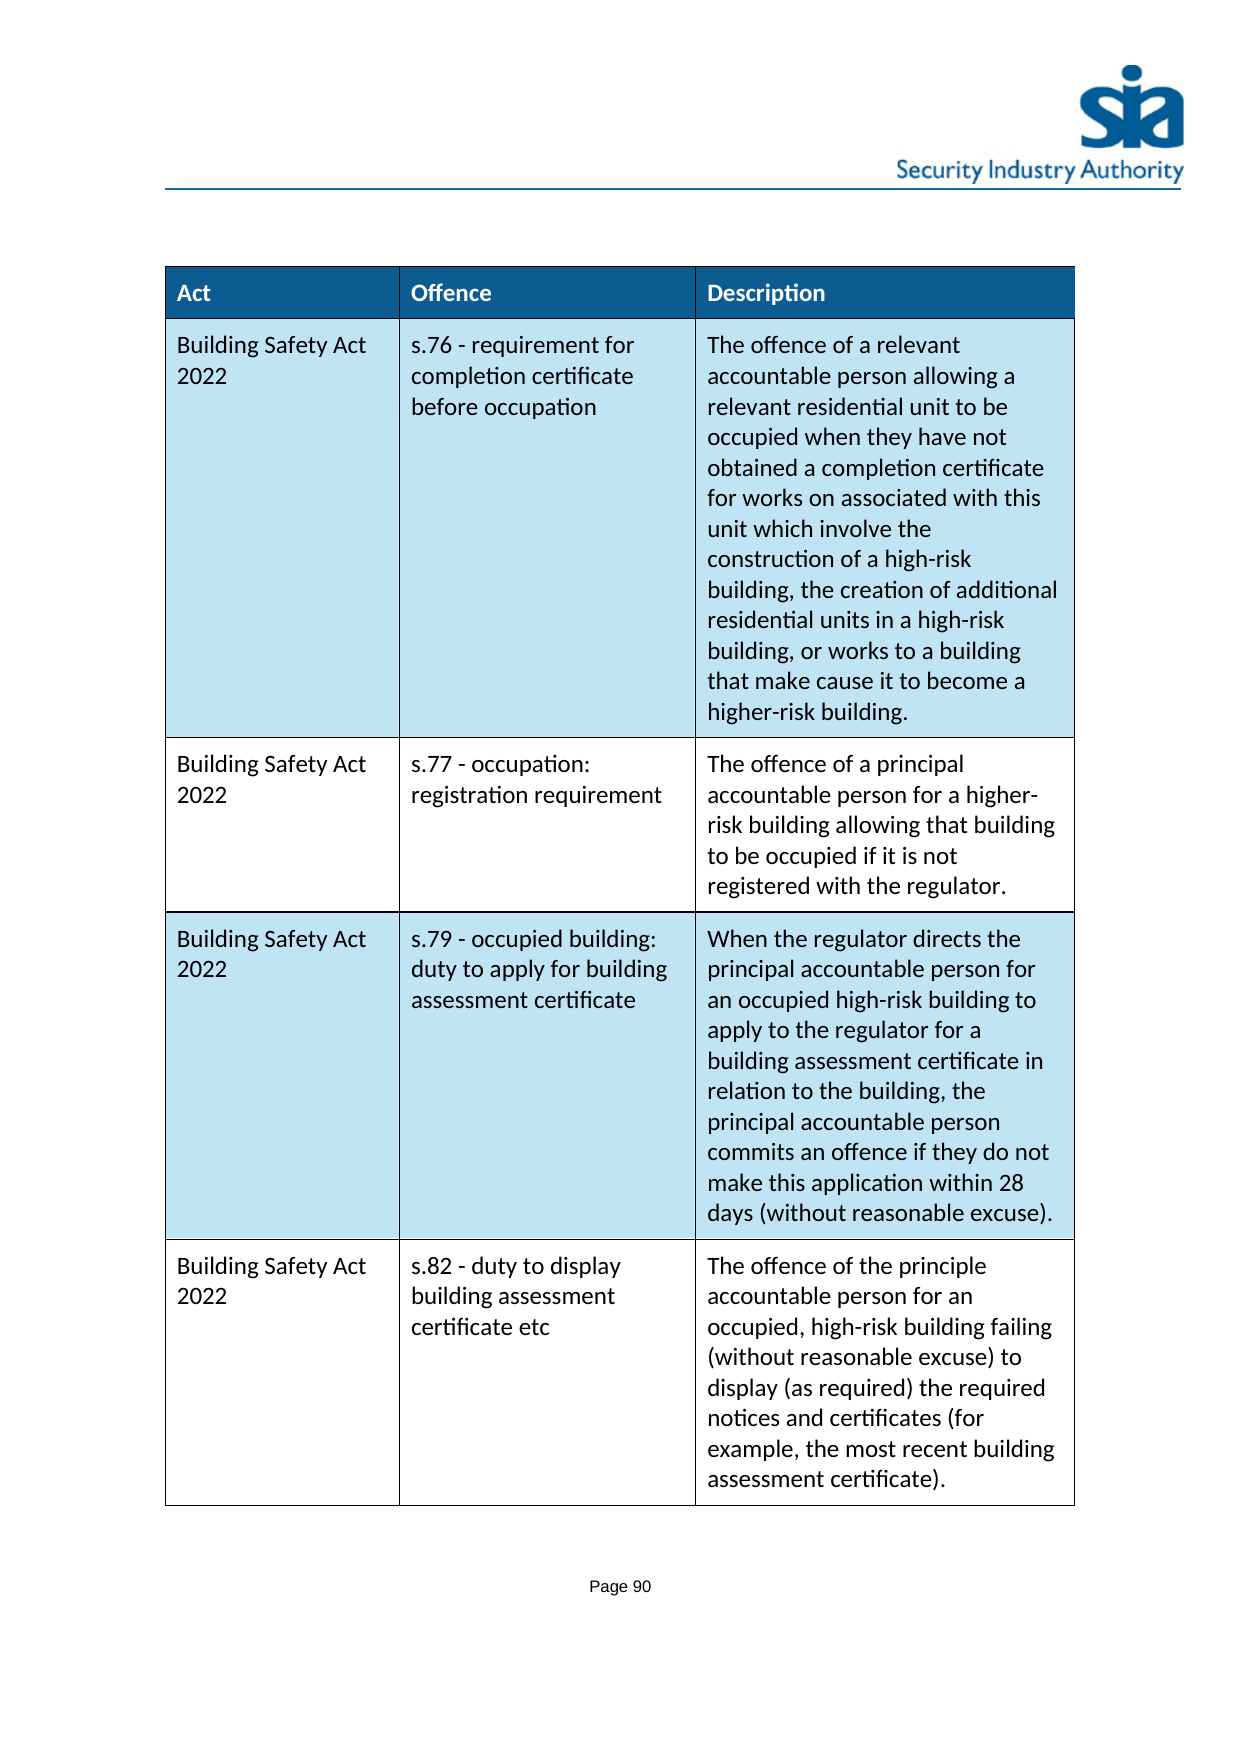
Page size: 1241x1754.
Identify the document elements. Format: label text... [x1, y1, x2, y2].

table_cell s.77 - occupation: registration requirement [400, 738, 695, 911]
table_cell Building Safety Act 2022 [166, 1240, 399, 1504]
table_cell When the regulator directs the principal accountable person for an occupied high-risk building to apply to the regulator for a building assessment certificate in relation to the building, the principal accountable person commits an offence if they do not make this application within 28 days (without reasonable excuse). [696, 913, 1074, 1238]
table_cell The offence of the principle accountable person for an occupied, high-risk building failing (without reasonable excuse) to display (as required) the required notices and certificates (for example, the most recent building assessment certificate). [696, 1240, 1074, 1504]
table_cell The offence of a relevant accountable person allowing a relevant residential unit to be occupied when they have not obtained a completion certificate for works on associated with this unit which involve the construction of a high-risk building, the creation of additional residential units in a high-risk building, or works to a building that make cause it to become a higher-risk building. [696, 319, 1074, 737]
table_cell The offence of a principal accountable person for a higher-risk building allowing that building to be occupied if it is not registered with the regulator. [696, 738, 1074, 911]
table_header Description [696, 267, 1075, 318]
table_cell Building Safety Act 2022 [166, 319, 399, 737]
table_cell Building Safety Act 2022 [166, 913, 399, 1238]
table_header Offence [400, 267, 695, 318]
table_cell s.76 - requirement for completion certificate before occupation [400, 319, 695, 737]
table_cell s.82 - duty to display building assessment certificate etc [400, 1240, 695, 1504]
table_cell Building Safety Act 2022 [166, 738, 399, 911]
table_cell s.79 - occupied building: duty to apply for building assessment certificate [400, 913, 695, 1238]
table_header Act [166, 267, 399, 318]
